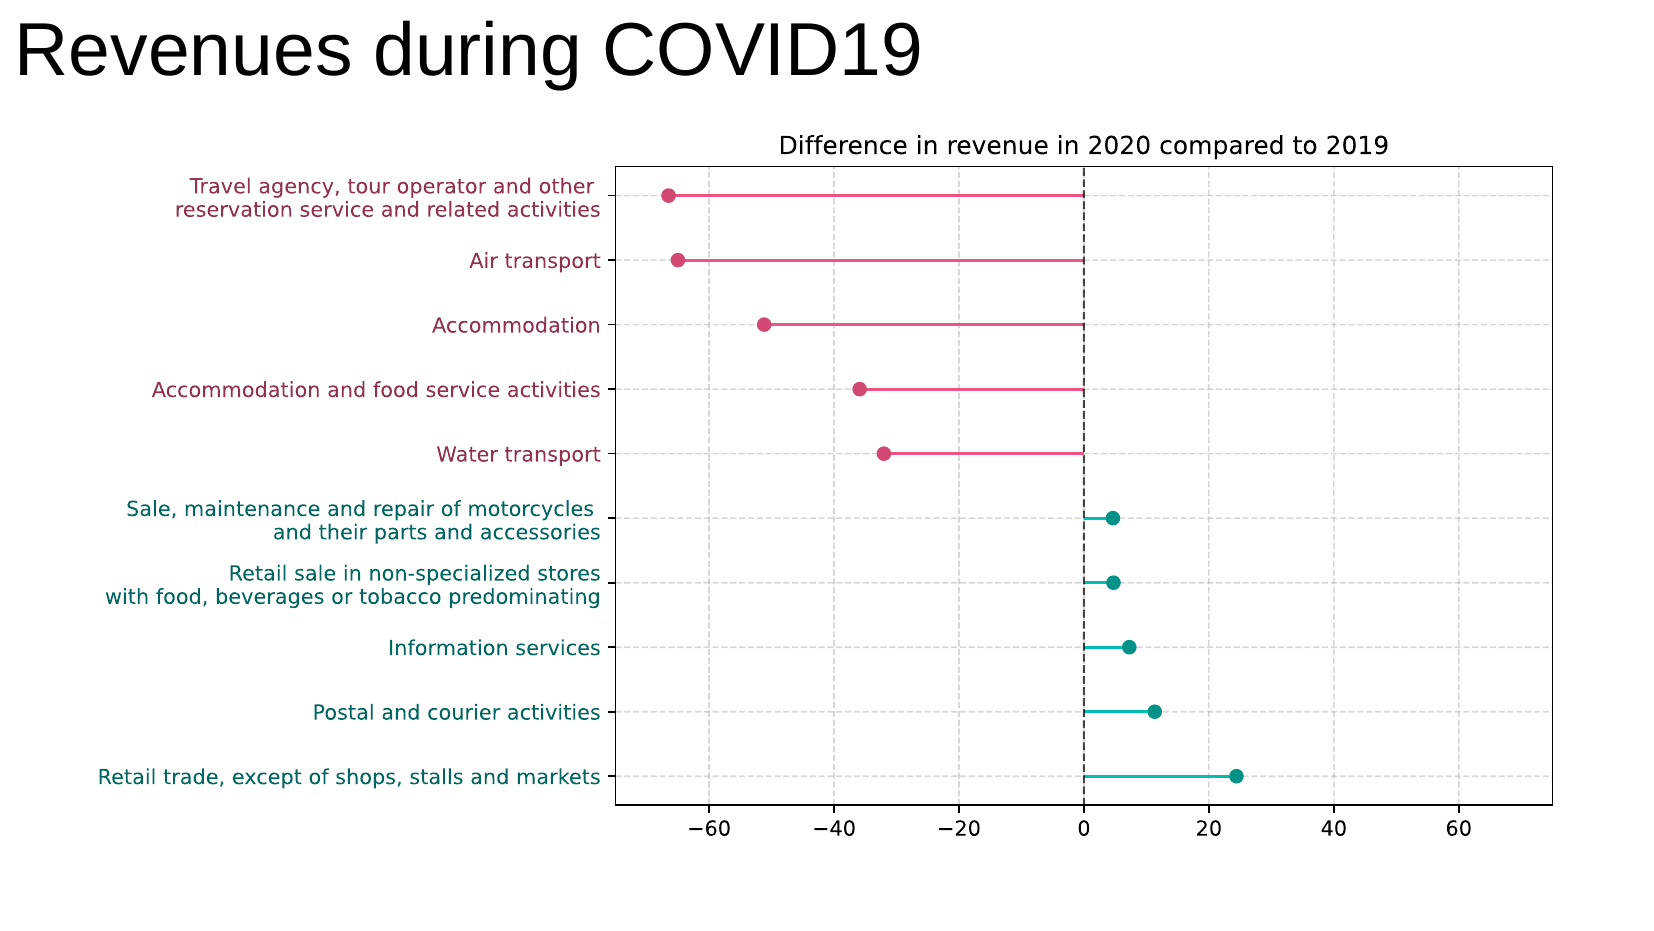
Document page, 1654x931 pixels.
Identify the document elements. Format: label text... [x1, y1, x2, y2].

text_box Revenues during COVID19 [0, 0, 1538, 99]
picture [75, 112, 1576, 863]
